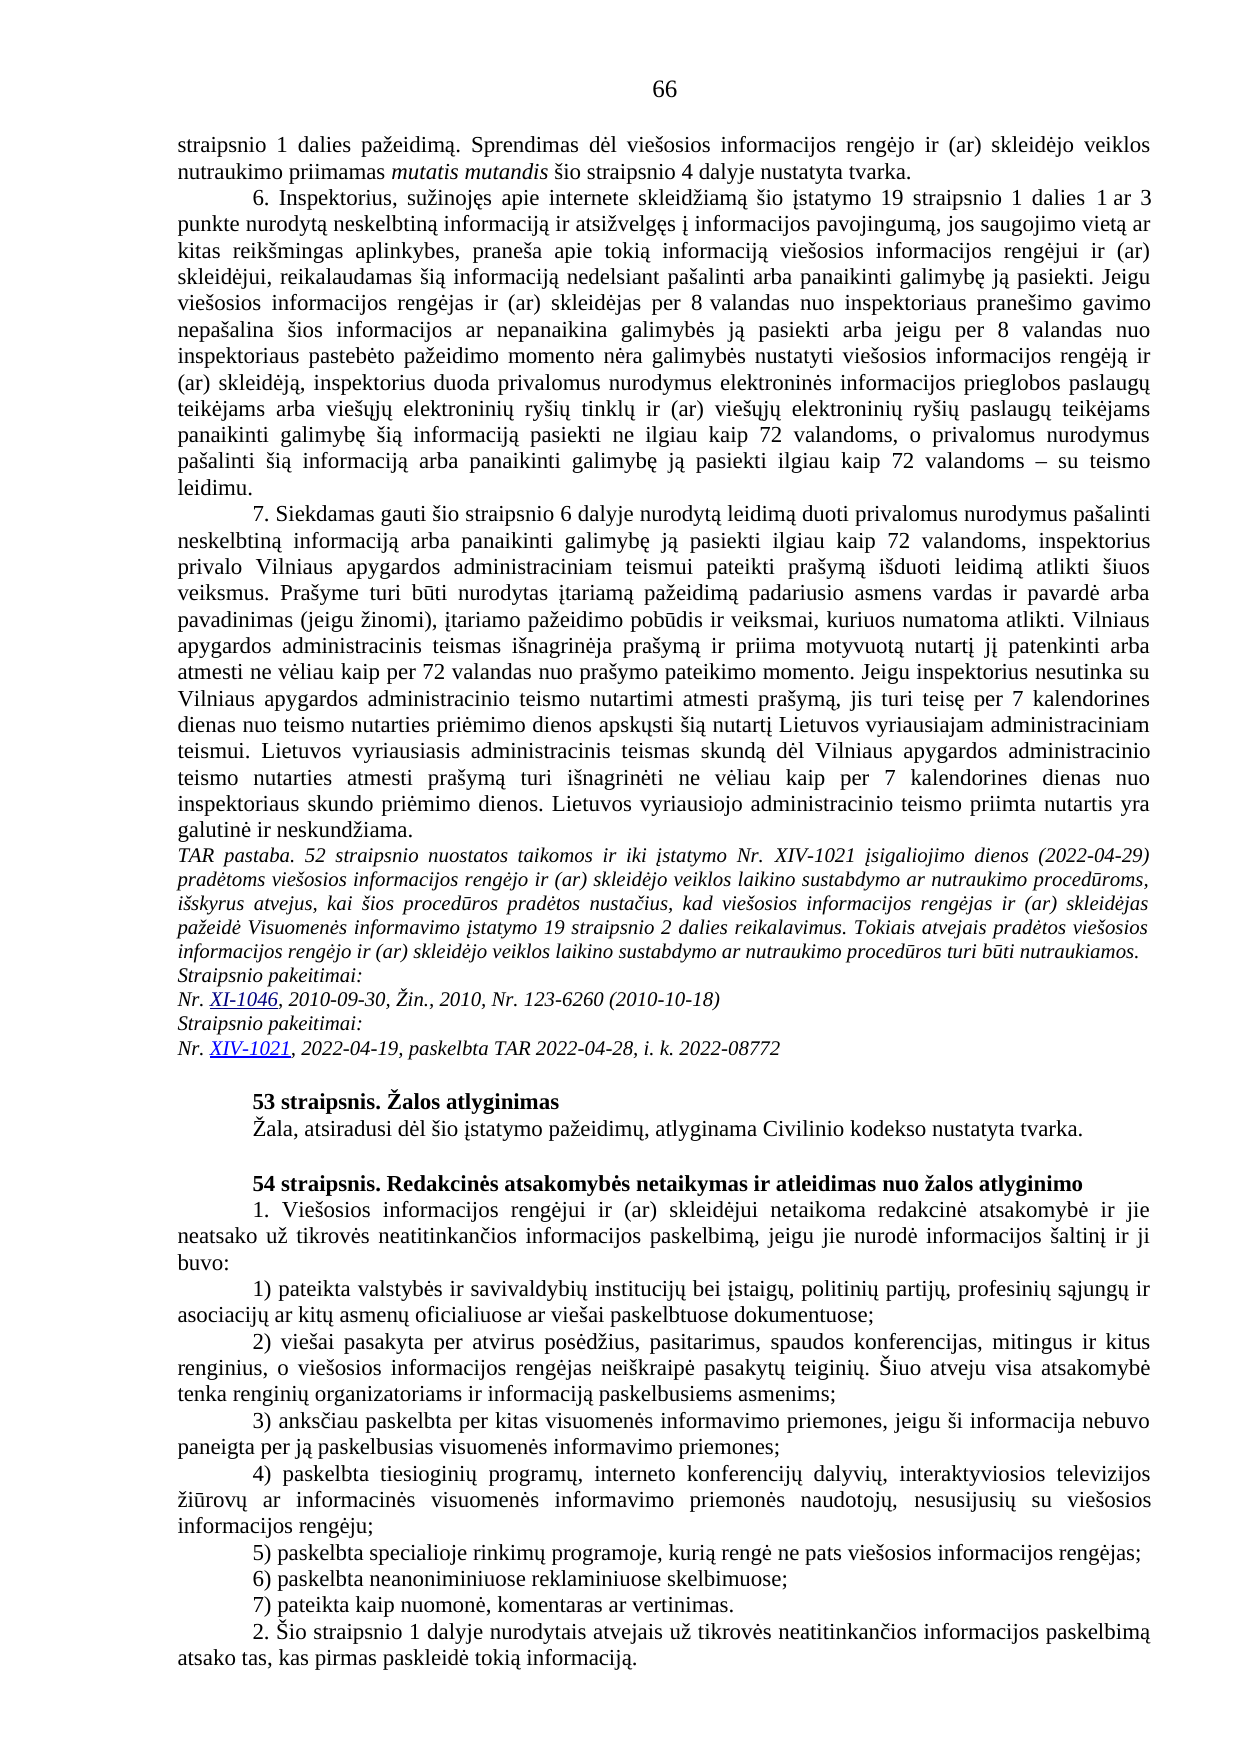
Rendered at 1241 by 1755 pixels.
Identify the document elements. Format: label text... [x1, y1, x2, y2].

text 4) paskelbta tiesioginių programų, interneto konferencijų dalyvių, interaktyviosios televizijos žiūrovų ar informacinės visuomenės informavimo priemonės naudotojų, nesusijusių su viešosios informacijos rengėju; [177, 1459, 1152, 1539]
text 1) pateikta valstybės ir savivaldybių institucijų bei įstaigų, politinių partijų, profesinių sąjungų ir asociacijų ar kitų asmenų oficialiuose ar viešai paskelbtuose dokumentuose; [177, 1275, 1152, 1328]
text 7. Siekdamas gauti šio straipsnio 6 dalyje nurodytą leidimą duoti privalomus nurodymus pašalinti neskelbtiną informaciją arba panaikinti galimybę ją pasiekti ilgiau kaip 72 valandoms, inspektorius privalo Vilniaus apygardos administraciniam teismui pateikti prašymą išduoti leidimą atlikti šiuos veiksmus. Prašyme turi būti nurodytas įtariamą pažeidimą padariusio asmens vardas ir pavardė arba pavadinimas (jeigu žinomi), įtariamo pažeidimo pobūdis ir veiksmai, kuriuos numatoma atlikti. Vilniaus apygardos administracinis teismas išnagrinėja prašymą ir priima motyvuotą nutartį jį patenkinti arba atmesti ne vėliau kaip per 72 valandas nuo prašymo pateikimo momento. Jeigu inspektorius nesutinka su Vilniaus apygardos administracinio teismo nutartimi atmesti prašymą, jis turi teisę per 7 kalendorines dienas nuo teismo nutarties priėmimo dienos apskųsti šią nutartį Lietuvos vyriausiajam administraciniam teismui. Lietuvos vyriausiasis administracinis teismas skundą dėl Vilniaus apygardos administracinio teismo nutarties atmesti prašymą turi išnagrinėti ne vėliau kaip per 7 kalendorines dienas nuo inspektoriaus skundo priėmimo dienos. Lietuvos vyriausiojo administracinio teismo priimta nutartis yra galutinė ir neskundžiama. [177, 500, 1152, 843]
text Straipsnio pakeitimai: [177, 1011, 1152, 1035]
text Nr. XIV-1021, 2022-04-19, paskelbta TAR 2022-04-28, i. k. 2022-08772 [177, 1035, 1152, 1059]
text 2. Šio straipsnio 1 dalyje nurodytais atvejais už tikrovės neatitinkančios informacijos paskelbimą atsako tas, kas pirmas paskleidė tokią informaciją. [177, 1618, 1152, 1670]
text 6) paskelbta neanoniminiuose reklaminiuose skelbimuose; [177, 1565, 1152, 1591]
text 3) anksčiau paskelbta per kitas visuomenės informavimo priemones, jeigu ši informacija nebuvo paneigta per ją paskelbusias visuomenės informavimo priemones; [177, 1407, 1152, 1459]
text Žala, atsiradusi dėl šio įstatymo pažeidimų, atlyginama Civilinio kodekso nustatyta tvarka. [177, 1114, 1152, 1141]
text 7) pateikta kaip nuomonė, komentaras ar vertinimas. [177, 1591, 1152, 1618]
text Straipsnio pakeitimai: [177, 963, 1152, 987]
text 1. Viešosios informacijos rengėjui ir (ar) skleidėjui netaikoma redakcinė atsakomybė ir jie neatsako už tikrovės neatitinkančios informacijos paskelbimą, jeigu jie nurodė informacijos šaltinį ir ji buvo: [177, 1196, 1152, 1275]
text Nr. XI-1046, 2010-09-30, Žin., 2010, Nr. 123-6260 (2010-10-18) [177, 987, 1152, 1011]
text TAR pastaba. 52 straipsnio nuostatos taikomos ir iki įstatymo Nr. XIV-1021 įsigaliojimo dienos (2022-04-29) pradėtoms viešosios informacijos rengėjo ir (ar) skleidėjo veiklos laikino sustabdymo ar nutraukimo procedūroms, išskyrus atvejus, kai šios procedūros pradėtos nustačius, kad viešosios informacijos rengėjas ir (ar) skleidėjas pažeidė Visuomenės informavimo įstatymo 19 straipsnio 2 dalies reikalavimus. Tokiais atvejais pradėtos viešosios informacijos rengėjo ir (ar) skleidėjo veiklos laikino sustabdymo ar nutraukimo procedūros turi būti nutraukiamos. [177, 843, 1152, 963]
text straipsnio 1 dalies pažeidimą. Sprendimas dėl viešosios informacijos rengėjo ir (ar) skleidėjo veiklos nutraukimo priimamas mutatis mutandis šio straipsnio 4 dalyje nustatyta tvarka. [177, 131, 1152, 184]
text 54 straipsnis. Redakcinės atsakomybės netaikymas ir atleidimas nuo žalos atlyginimo [252, 1170, 1152, 1196]
text 2) viešai pasakyta per atvirus posėdžius, pasitarimus, spaudos konferencijas, mitingus ir kitus renginius, o viešosios informacijos rengėjas neiškraipė pasakytų teiginių. Šiuo atveju visa atsakomybė tenka renginių organizatoriams ir informaciją paskelbusiems asmenims; [177, 1328, 1152, 1407]
text 5) paskelbta specialioje rinkimų programoje, kurią rengė ne pats viešosios informacijos rengėjas; [177, 1539, 1152, 1565]
text 6. Inspektorius, sužinojęs apie internete skleidžiamą šio įstatymo 19 straipsnio 1 dalies 1 ar 3 punkte nurodytą neskelbtiną informaciją ir atsižvelgęs į informacijos pavojingumą, jos saugojimo vietą ar kitas reikšmingas aplinkybes, praneša apie tokią informaciją viešosios informacijos rengėjui ir (ar) skleidėjui, reikalaudamas šią informaciją nedelsiant pašalinti arba panaikinti galimybę ją pasiekti. Jeigu viešosios informacijos rengėjas ir (ar) skleidėjas per 8 valandas nuo inspektoriaus pranešimo gavimo nepašalina šios informacijos ar nepanaikina galimybės ją pasiekti arba jeigu per 8 valandas nuo inspektoriaus pastebėto pažeidimo momento nėra galimybės nustatyti viešosios informacijos rengėją ir (ar) skleidėją, inspektorius duoda privalomus nurodymus elektroninės informacijos prieglobos paslaugų teikėjams arba viešųjų elektroninių ryšių tinklų ir (ar) viešųjų elektroninių ryšių paslaugų teikėjams panaikinti galimybę šią informaciją pasiekti ne ilgiau kaip 72 valandoms, o privalomus nurodymus pašalinti šią informaciją arba panaikinti galimybę ją pasiekti ilgiau kaip 72 valandoms – su teismo leidimu. [177, 184, 1152, 500]
text 53 straipsnis. Žalos atlyginimas [177, 1088, 1152, 1114]
